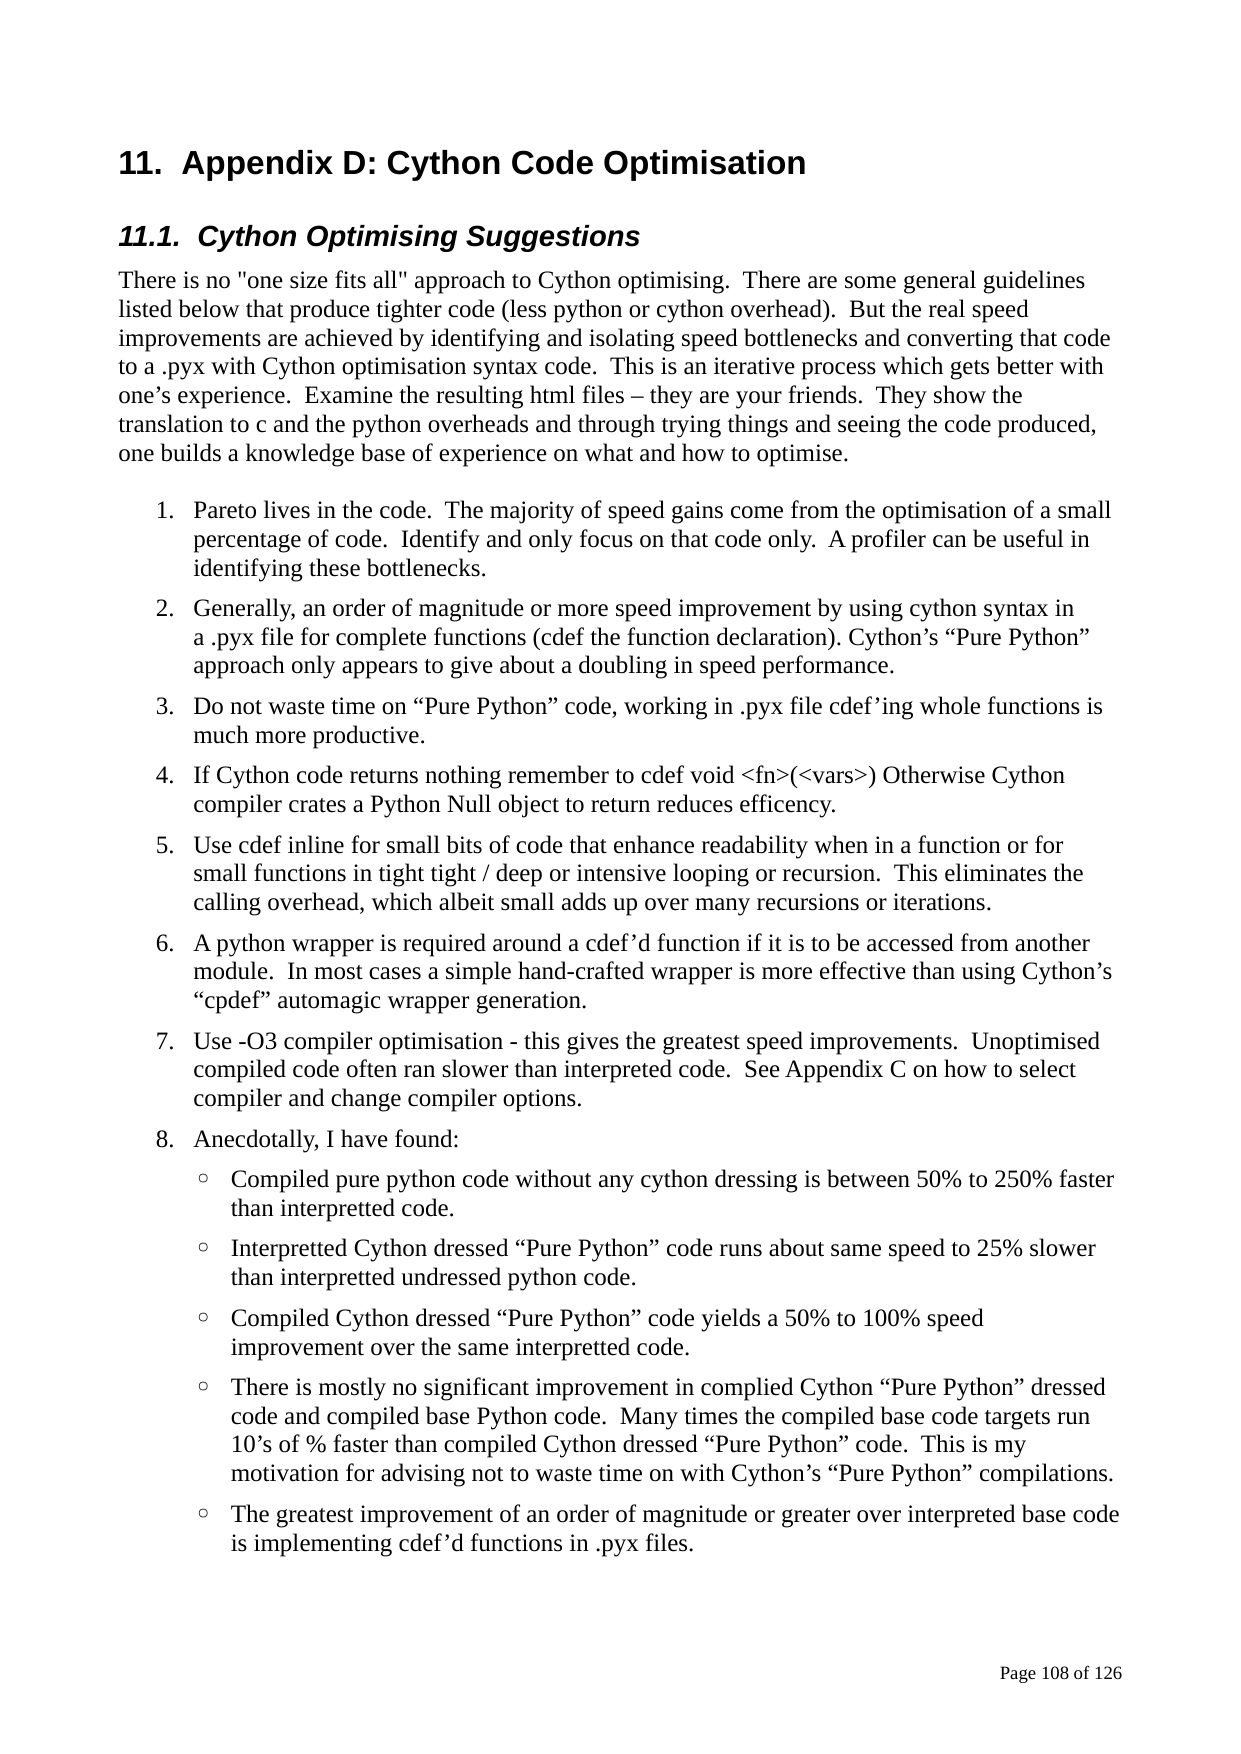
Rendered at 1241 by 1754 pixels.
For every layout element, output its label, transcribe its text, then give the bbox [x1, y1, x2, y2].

subtitle Cython Optimising Suggestions [118, 219, 1122, 253]
list Use -O3 compiler optimisation - this gives the greatest speed improvements. Unoptimised compiled code often ran slower than interpreted code. See Appendix C on how to select compiler and change compiler options. [156, 1026, 1122, 1112]
list There is mostly no significant improvement in complied Cython “Pure Python” dressed code and compiled base Python code. Many times the compiled base code targets run 10’s of % faster than compiled Cython dressed “Pure Python” code. This is my motivation for advising not to waste time on with Cython’s “Pure Python” compilations. [193, 1372, 1122, 1487]
list If Cython code returns nothing remember to cdef void <fn>(<vars>) Otherwise Cython compiler crates a Python Null object to return reduces efficency. [156, 760, 1122, 818]
list Use cdef inline for small bits of code that enhance readability when in a function or for small functions in tight tight / deep or intensive looping or recursion. This eliminates the calling overhead, which albeit small adds up over many recursions or iterations. [156, 830, 1122, 916]
list Do not waste time on “Pure Python” code, working in .pyx file cdef’ing whole functions is much more productive. [156, 691, 1122, 749]
list A python wrapper is required around a cdef’d function if it is to be accessed from another module. In most cases a simple hand-crafted wrapper is more effective than using Cython’s “cpdef” automagic wrapper generation. [156, 928, 1122, 1014]
list Anecdotally, I have found: [156, 1124, 1122, 1152]
list Pareto lives in the code. The majority of speed gains come from the optimisation of a small percentage of code. Identify and only focus on that code only. A profiler can be useful in identifying these bottlenecks. [156, 495, 1122, 581]
list Compiled pure python code without any cython dressing is between 50% to 250% faster than interpretted code. [193, 1164, 1122, 1222]
list Interpretted Cython dressed “Pure Python” code runs about same speed to 25% slower than interpretted undressed python code. [193, 1233, 1122, 1291]
list The greatest improvement of an order of magnitude or greater over interpreted base code is implementing cdef’d functions in .pyx files. [193, 1499, 1122, 1556]
text There is no "one size fits all" approach to Cython optimising. There are some general guidelines listed below that produce tighter code (less python or cython overhead). But the real speed improvements are achieved by identifying and isolating speed bottlenecks and converting that code to a .pyx with Cython optimisation syntax code. This is an iterative process which gets better with one’s experience. Examine the resulting html files – they are your friends. They show the translation to c and the python overheads and through trying things and seeing the code produced, one builds a knowledge base of experience on what and how to optimise. [118, 265, 1122, 466]
subtitle Appendix D: Cython Code Optimisation [118, 143, 1122, 182]
list Generally, an order of magnitude or more speed improvement by using cython syntax in a .pyx file for complete functions (cdef the function declaration). Cython’s “Pure Python” approach only appears to give about a doubling in speed performance. [156, 593, 1122, 679]
list Compiled Cython dressed “Pure Python” code yields a 50% to 100% speed improvement over the same interpretted code. [193, 1303, 1122, 1360]
